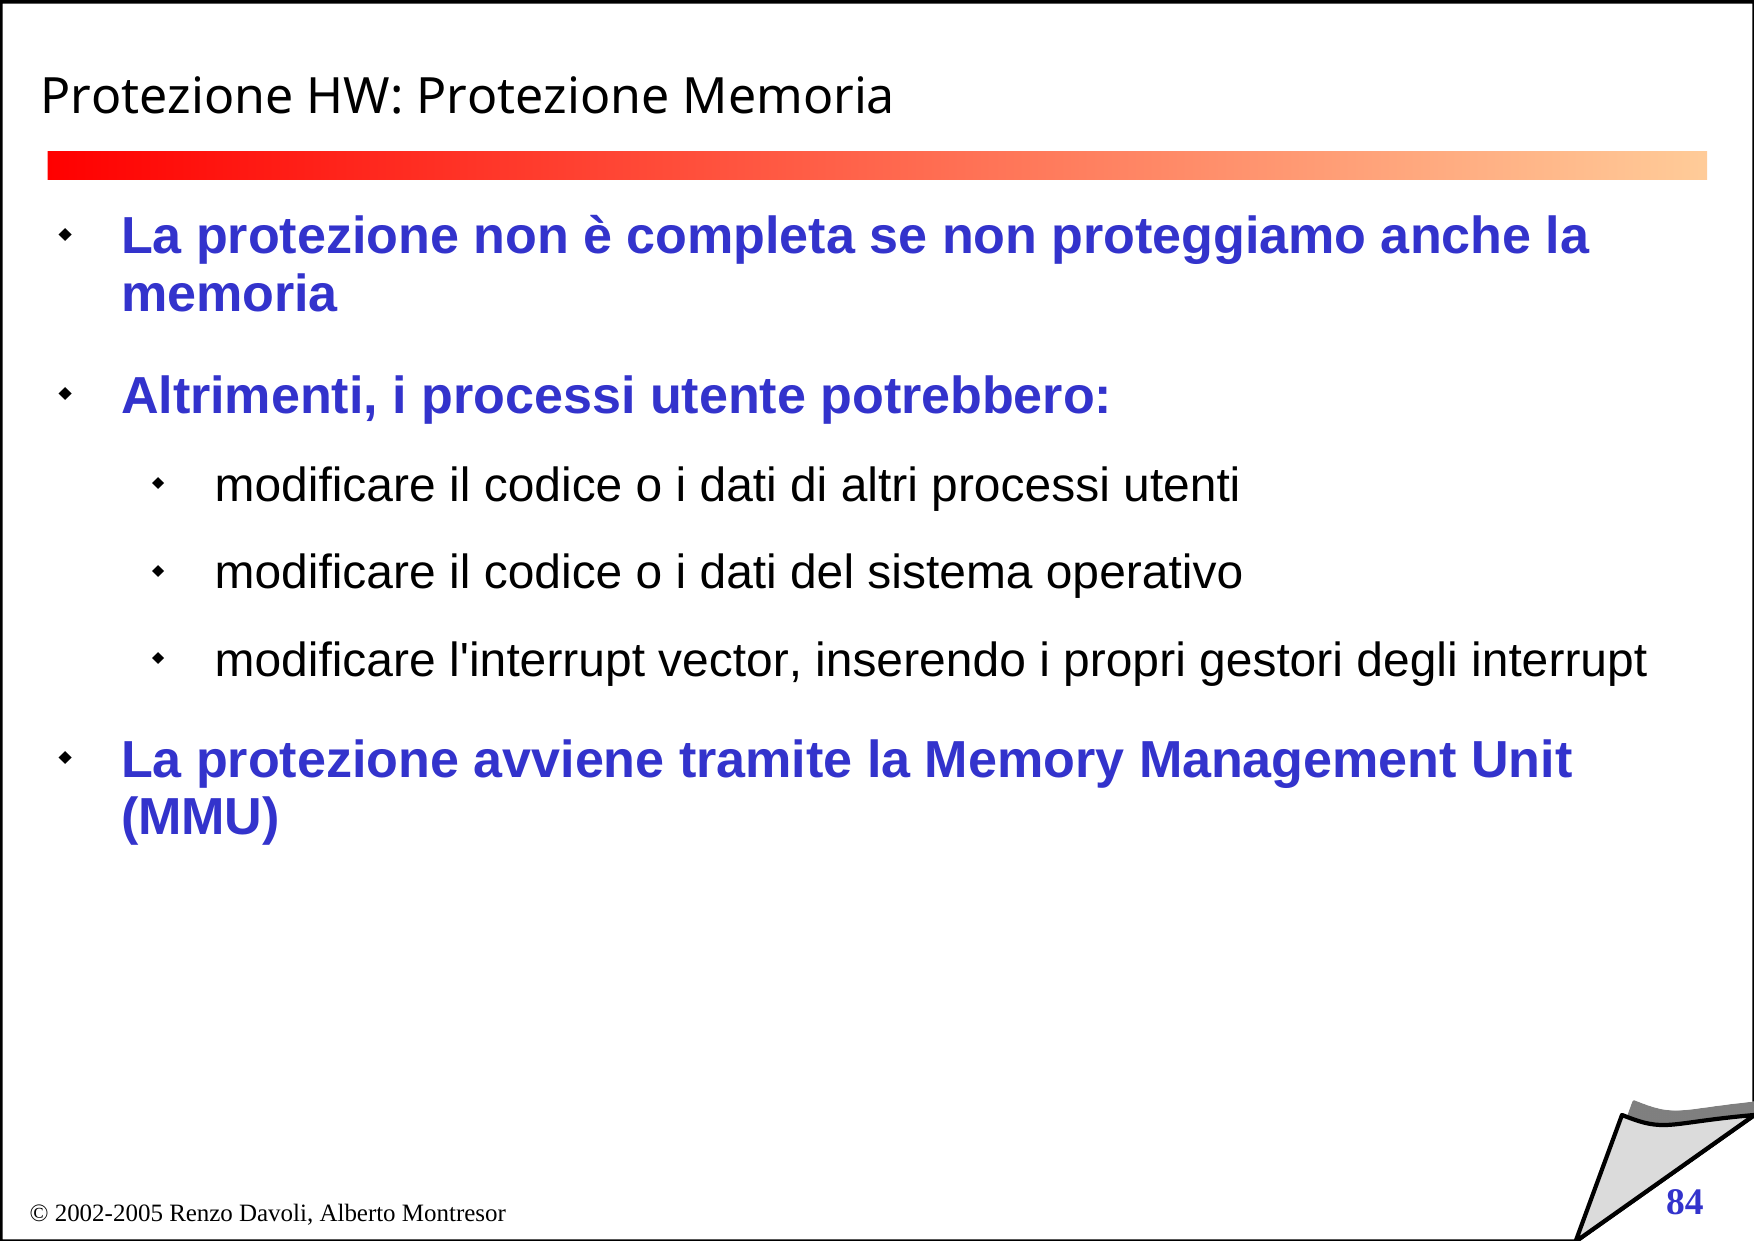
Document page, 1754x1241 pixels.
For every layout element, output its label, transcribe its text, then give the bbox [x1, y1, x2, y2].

list La protezione non è completa se non proteggiamo anche la memoria Altrimenti, i processi utente potrebbero: modificare il codice o i dati di altri processi utenti modificare il codice o i dati del sistema operativo modificare l'interrupt vector, inserendo i propri gestori degli interrupt La protezione avviene tramite la Memory Management Unit (MMU) [58, 206, 1696, 938]
title Protezione HW: Protezione Memoria [40, 49, 1714, 144]
